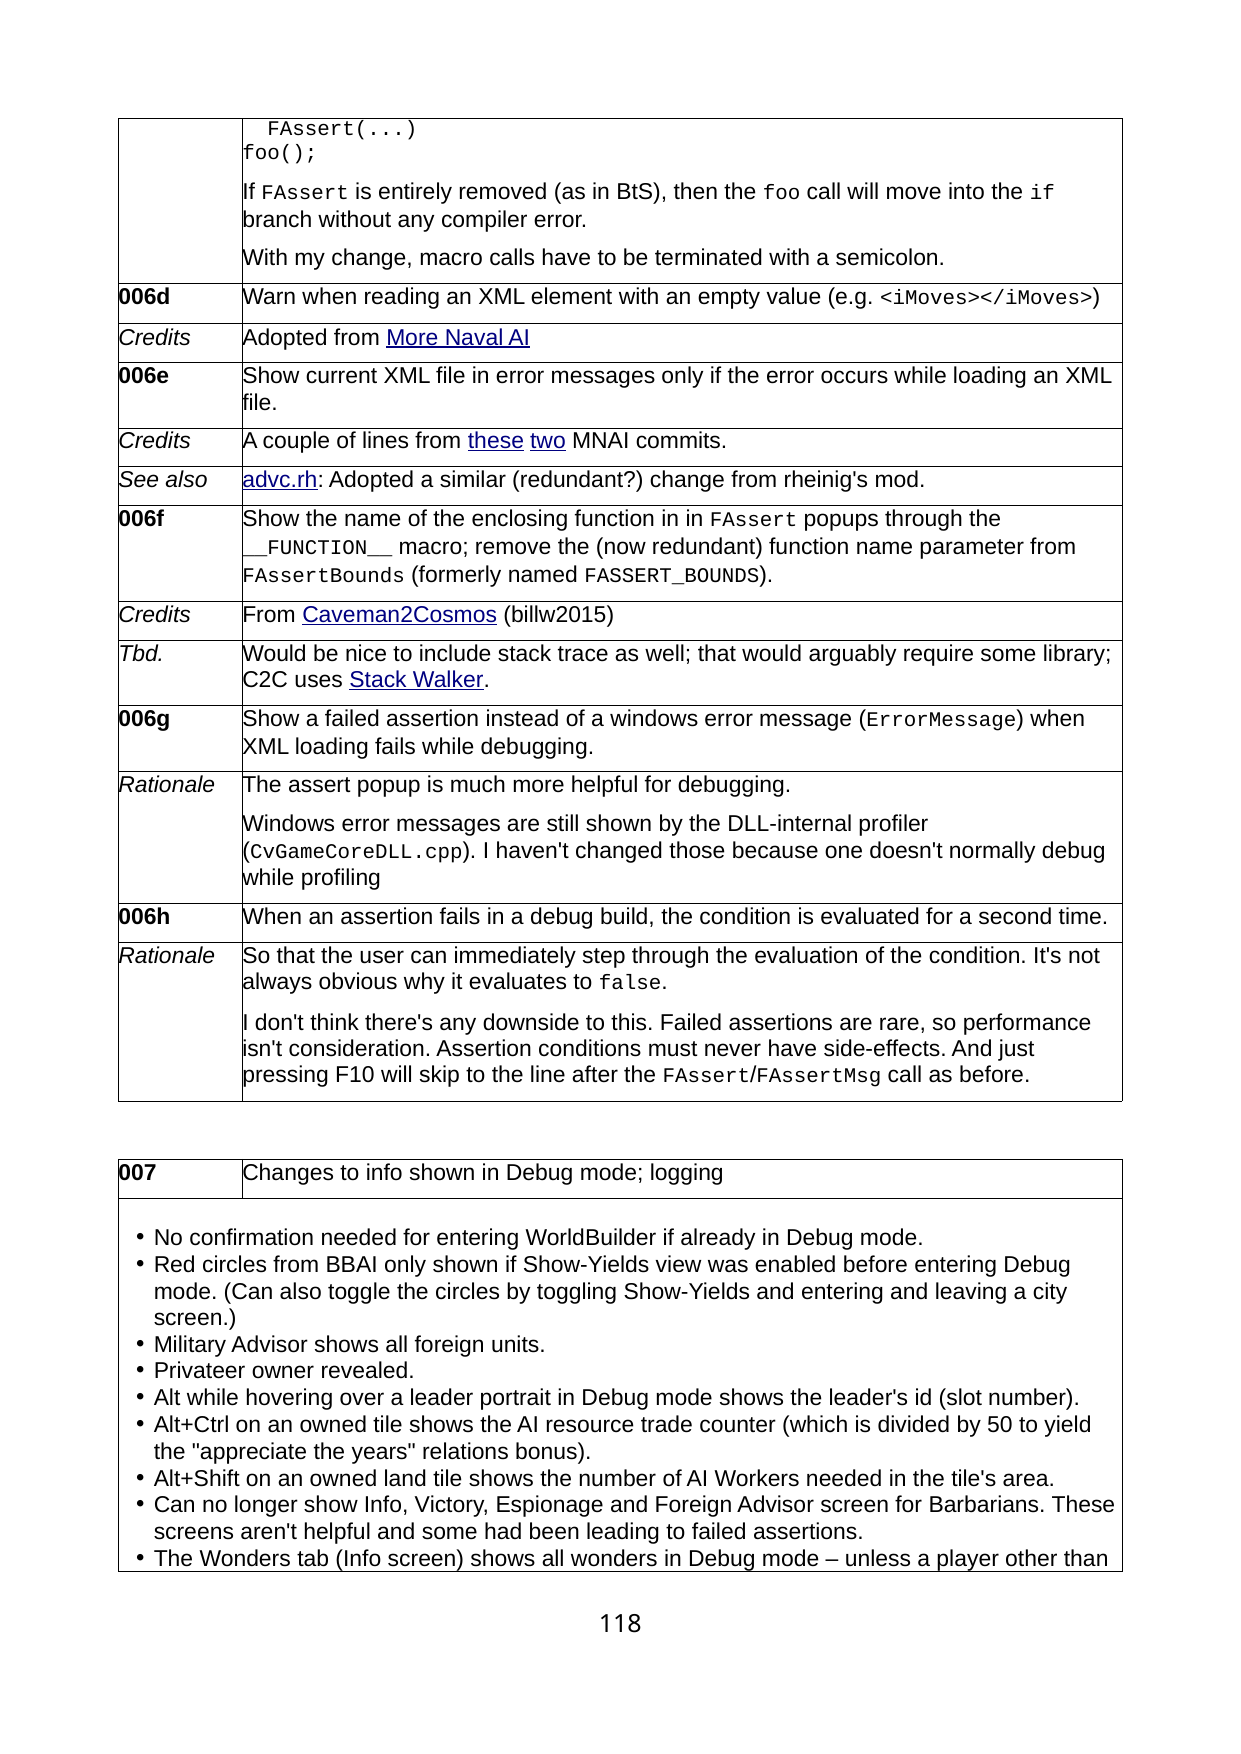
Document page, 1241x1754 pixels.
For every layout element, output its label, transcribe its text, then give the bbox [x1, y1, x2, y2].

table_cell So that the user can immediately step through the evaluation of the condition. It's not always obvious why it evaluates to false. I don't think there's any downside to this. Failed assertions are rare, so performance isn't consideration. Assertion conditions must never have side-effects. And just pressing F10 will skip to the line after the FAssert/FAssertMsg call as before. [243, 943, 1122, 1101]
table_cell Warn when reading an XML element with an empty value (e.g. <iMoves></iMoves>) [243, 284, 1122, 323]
table_cell Rationale [119, 772, 242, 903]
table_cell 006g [119, 706, 242, 771]
table_cell 006e [119, 363, 242, 427]
table_cell Show a failed assertion instead of a windows error message (ErrorMessage) when XML loading fails while debugging. [243, 706, 1122, 771]
table_cell Show the name of the enclosing function in in FAssert popups through the __FUNCTION__ macro; remove the (now redundant) function name parameter from FAssertBounds (formerly named FASSERT_BOUNDS). [243, 506, 1122, 601]
table_cell When an assertion fails in a debug build, the condition is evaluated for a second time. [243, 904, 1122, 942]
table_cell Credits [119, 324, 242, 362]
table_cell Would be nice to include stack trace as well; that would arguably require some library; C2C uses Stack Walker. [243, 641, 1122, 705]
table_cell FAssert(...) foo(); If FAssert is entirely removed (as in BtS), then the foo call will move into the if branch without any compiler error. With my change, macro calls have to be terminated with a semicolon. [243, 119, 1122, 283]
table_cell Show current XML file in error messages only if the error occurs while loading an XML file. [243, 363, 1122, 427]
table_cell A couple of lines from these two MNAI commits. [243, 429, 1122, 466]
table_cell [119, 119, 242, 283]
table_cell Rationale [119, 943, 242, 1101]
table_header Changes to info shown in Debug mode; logging [243, 1160, 1122, 1198]
table_cell 006d [119, 284, 242, 323]
table_cell Credits [119, 429, 242, 466]
table_cell No confirmation needed for entering WorldBuilder if already in Debug mode. Red circles from BBAI only shown if Show-Yields view was enabled before entering Debug mode. (Can also toggle the circles by toggling Show-Yields and entering and leaving a city screen.) Military Advisor shows all foreign units. Privateer owner revealed. Alt while hovering over a leader portrait in Debug mode shows the leader's id (slot number). Alt+Ctrl on an owned tile shows the AI resource trade counter (which is divided by 50 to yield the "appreciate the years" relations bonus). Alt+Shift on an owned land tile shows the number of AI Workers needed in the tile's area. Can no longer show Info, Victory, Espionage and Foreign Advisor screen for Barbarians. These screens aren't helpful and some had been leading to failed assertions. The Wonders tab (Info screen) shows all wonders in Debug mode – unless a player other than [119, 1199, 1122, 1571]
table_cell Credits [119, 602, 242, 639]
table_cell Adopted from More Naval AI [243, 324, 1122, 362]
table_cell 006h [119, 904, 242, 942]
table_cell The assert popup is much more helpful for debugging. Windows error messages are still shown by the DLL-internal profiler (CvGameCoreDLL.cpp). I haven't changed those because one doesn't normally debug while profiling [243, 772, 1122, 903]
table_cell 006f [119, 506, 242, 601]
table_header 007 [119, 1160, 242, 1198]
table_cell advc.rh: Adopted a similar (redundant?) change from rheinig's mod. [243, 467, 1122, 505]
table_cell See also [119, 467, 242, 505]
table_cell From Caveman2Cosmos (billw2015) [243, 602, 1122, 639]
table_cell Tbd. [119, 641, 242, 705]
